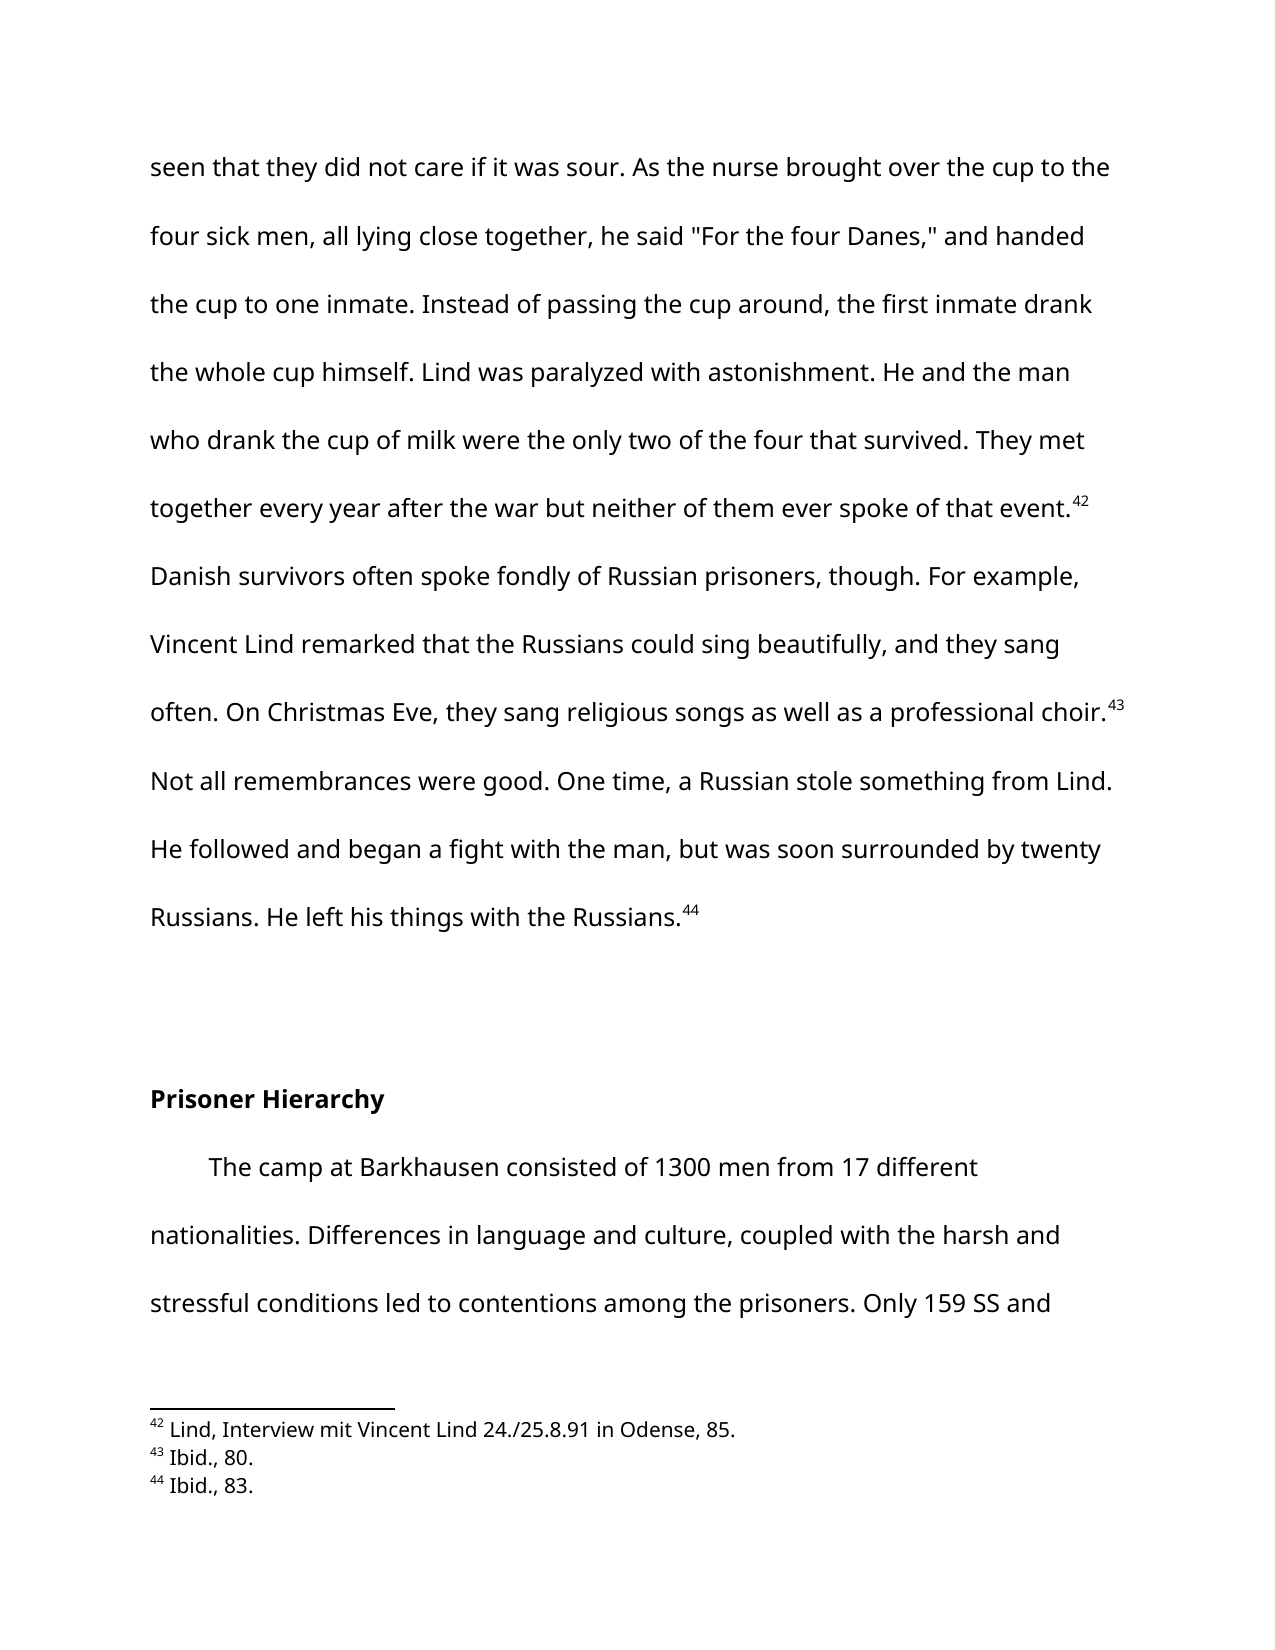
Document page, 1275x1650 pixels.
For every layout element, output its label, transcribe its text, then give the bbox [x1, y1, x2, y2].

text seen that they did not care if it was sour. As the nurse brought over the cup to the four sick men, all lying close together, he said "For the four Danes," and handed the cup to one inmate. Instead of passing the cup around, the first inmate drank the whole cup himself. Lind was paralyzed with astonishment. He and the man who drank the cup of milk were the only two of the four that survived. They met together every year after the war but neither of them ever spoke of that event. [150, 150, 1125, 525]
text Ibid., 83. [150, 1472, 1125, 1500]
text The camp at Barkhausen consisted of 1300 men from 17 different nationalities. Differences in language and culture, coupled with the harsh and stressful conditions led to contentions among the prisoners. Only 159 SS and [150, 1149, 1125, 1320]
text Ibid., 80. [150, 1443, 1125, 1472]
text Prisoner Hierarchy [150, 1081, 1125, 1115]
text Lind, Interview mit Vincent Lind 24./25.8.91 in Odense, 85. [150, 1415, 1125, 1443]
text Danish survivors often spoke fondly of Russian prisoners, though. For example, Vincent Lind remarked that the Russians could sing beautifully, and they sang often. On Christmas Eve, they sang religious songs as well as a professional choir. Not all remembrances were good. One time, a Russian stole something from Lind. He followed and began a fight with the man, but was soon surrounded by twenty Russians. He left his things with the Russians. [150, 559, 1125, 933]
